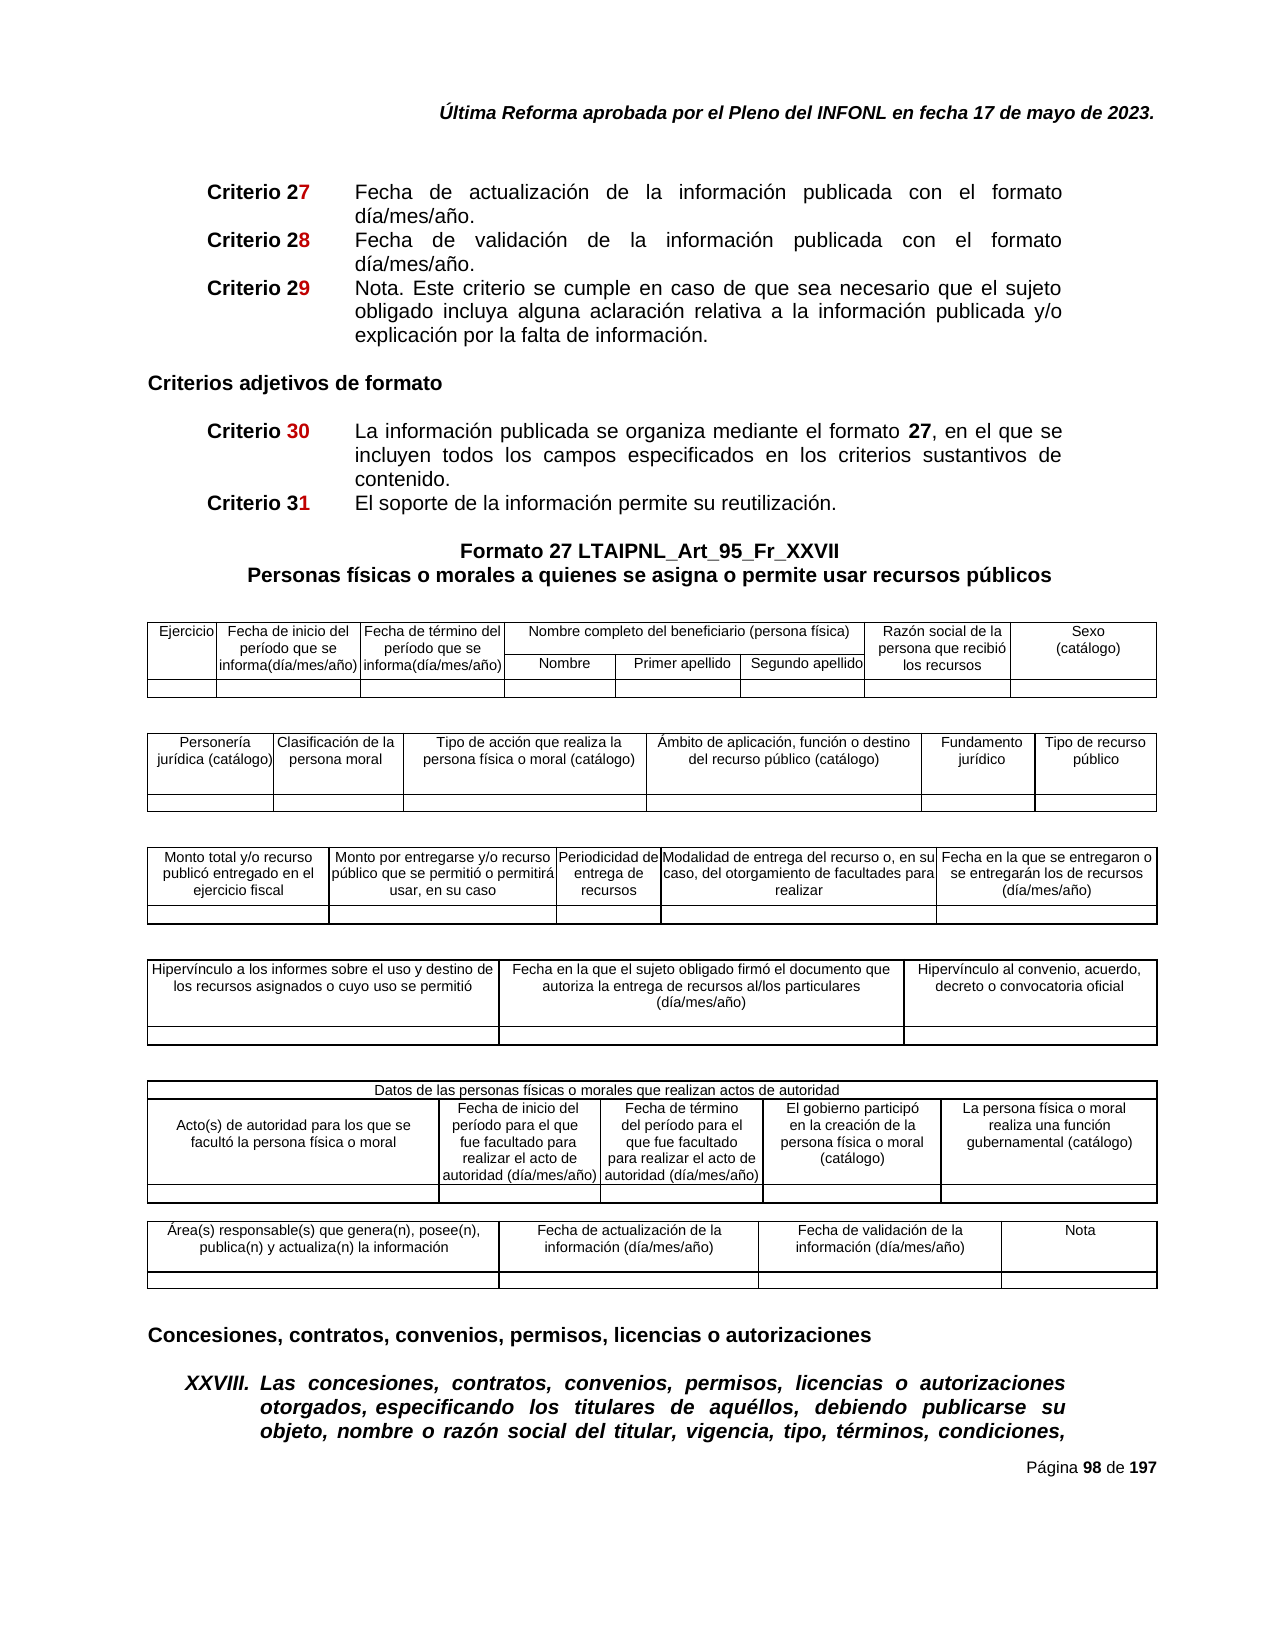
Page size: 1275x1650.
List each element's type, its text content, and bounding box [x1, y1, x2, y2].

table_cell facultó la persona física o moral [148, 1133, 438, 1150]
table_cell [865, 680, 1010, 697]
table_cell [616, 680, 740, 697]
table_cell Acto(s) de autoridad para los que se [148, 1117, 438, 1133]
text Criterios adjetivos de formato [148, 371, 1068, 395]
table_cell [148, 1027, 498, 1044]
table_header Monto total y/o recurso publicó entregado en el ejercicio fiscal [148, 848, 328, 904]
text Criterio 31 El soporte de la información permite su reutilización. [207, 491, 1063, 515]
table_cell (catálogo) [764, 1150, 940, 1184]
table_cell [148, 1100, 438, 1117]
table_cell [148, 1185, 438, 1202]
text XXVIII. Las concesiones, contratos, convenios, permisos, licencias o autorizaciones otorgados, especificando los titulares de aquéllos, debiendo publicarse su objeto, nombre o razón social del titular, vigencia, tipo, términos, condiciones, [185, 1371, 1068, 1442]
table_cell [647, 795, 921, 811]
table_cell [274, 795, 403, 811]
table_cell Primer apellido [616, 655, 740, 679]
table_cell [905, 1027, 1156, 1044]
table_cell del período para el [601, 1117, 762, 1133]
table_header Fecha en la que se entregaron o se entregarán los de recursos (día/mes/año) [937, 848, 1156, 904]
table_header Monto por entregarse y/o recurso público que se permitió o permitirá usar, en su caso [330, 848, 556, 904]
table_cell Fecha de inicio del [440, 1100, 600, 1117]
table_cell [759, 1273, 1001, 1288]
table_cell [404, 795, 646, 811]
text Formato 27 LTAIPNL_Art_95_Fr_XXVII [148, 539, 1152, 563]
table_cell [148, 1150, 438, 1184]
table_cell [1036, 795, 1156, 811]
table_cell [148, 906, 328, 923]
table_cell persona física o moral [764, 1133, 940, 1150]
text Criterio 29 Nota. Este criterio se cumple en caso de que sea necesario que el sujeto obligado incluya alguna aclaración relativa a la información publicada y/o explicación por la falta de información. [207, 275, 1063, 347]
table_cell [662, 906, 936, 923]
table_cell [217, 680, 360, 697]
table_header Tipo de acción que realiza la persona física o moral (catálogo) [404, 734, 646, 793]
text Personas físicas o morales a quienes se asigna o permite usar recursos públicos [148, 563, 1152, 587]
table_cell realiza una función [942, 1117, 1156, 1133]
text Criterio 30 La información publicada se organiza mediante el formato 27, en el que se incluyen todos los campos especificados en los criterios sustantivos de contenido. [207, 419, 1063, 491]
table_cell [942, 1185, 1156, 1202]
table_cell Nombre [505, 655, 615, 679]
table_header Sexo (catálogo) [1011, 623, 1156, 679]
table_cell [148, 795, 273, 811]
table_header Área(s) responsable(s) que genera(n), posee(n), publica(n) y actualiza(n) la información [148, 1222, 498, 1271]
table_cell período para el que [440, 1117, 600, 1133]
table_cell [1011, 680, 1156, 697]
table_header Clasificación de la persona moral [274, 734, 403, 793]
table_cell fue facultado para [440, 1133, 600, 1150]
table_header Tipo de recurso público [1036, 734, 1156, 793]
table_header Hipervínculo a los informes sobre el uso y destino de los recursos asignados o cuyo uso se permitió [148, 961, 498, 1026]
table_header Periodicidad de entrega de recursos [557, 848, 660, 904]
table_cell [440, 1185, 600, 1202]
table_cell [922, 795, 1034, 811]
table_cell en la creación de la [764, 1117, 940, 1133]
table_cell [500, 1027, 903, 1044]
table_cell [361, 680, 504, 697]
text Criterio 28 Fecha de validación de la información publicada con el formato día/mes/año. [207, 227, 1063, 275]
table_header Nota [1002, 1222, 1156, 1271]
text Criterio 27 Fecha de actualización de la información publicada con el formato día/mes/año. [207, 179, 1063, 227]
table_header Ámbito de aplicación, función o destino del recurso público (catálogo) [647, 734, 921, 793]
table_cell para realizar el acto de autoridad (día/mes/año) [601, 1150, 762, 1184]
table_header Fecha de validación de la información (día/mes/año) [759, 1222, 1001, 1271]
table_header Fecha de inicio del período que se informa(día/mes/año) [217, 623, 360, 679]
table_cell [557, 906, 660, 923]
table_cell [330, 906, 556, 923]
table_cell que fue facultado [601, 1133, 762, 1150]
table_header Fecha de término del período que se informa(día/mes/año) [361, 623, 504, 679]
table_header Razón social de la persona que recibió los recursos [865, 623, 1010, 679]
table_cell [937, 906, 1156, 923]
table_header Fundamento jurídico [922, 734, 1034, 793]
table_header Nombre completo del beneficiario (persona física) [505, 623, 864, 653]
table_header Hipervínculo al convenio, acuerdo, decreto o convocatoria oficial [905, 961, 1156, 1026]
table_cell [601, 1185, 762, 1202]
table_header Datos de las personas físicas o morales que realizan actos de autoridad [148, 1082, 1156, 1098]
table_cell La persona física o moral [942, 1100, 1156, 1117]
table_header Fecha de actualización de la información (día/mes/año) [500, 1222, 758, 1271]
table_header Fecha en la que el sujeto obligado firmó el documento que autoriza la entrega de recursos al/los particulares (día/mes/año) [500, 961, 903, 1026]
table_cell [505, 680, 615, 697]
table_cell Segundo apellido [741, 655, 864, 679]
text Concesiones, contratos, convenios, permisos, licencias o autorizaciones [148, 1323, 1157, 1347]
table_cell [741, 680, 864, 697]
table_cell El gobierno participó [764, 1100, 940, 1117]
table_header Modalidad de entrega del recurso o, en su caso, del otorgamiento de facultades para realizar [662, 848, 936, 904]
table_cell gubernamental (catálogo) [942, 1133, 1156, 1150]
table_cell [148, 1273, 498, 1288]
table_cell [764, 1185, 940, 1202]
table_cell realizar el acto de autoridad (día/mes/año) [440, 1150, 600, 1184]
table_header Personería jurídica (catálogo) [148, 734, 273, 793]
table_cell [942, 1150, 1156, 1184]
table_cell [1002, 1273, 1156, 1288]
table_cell Fecha de término [601, 1100, 762, 1117]
table_cell [148, 680, 216, 697]
table_header Ejercicio [148, 623, 216, 679]
table_cell [500, 1273, 758, 1288]
